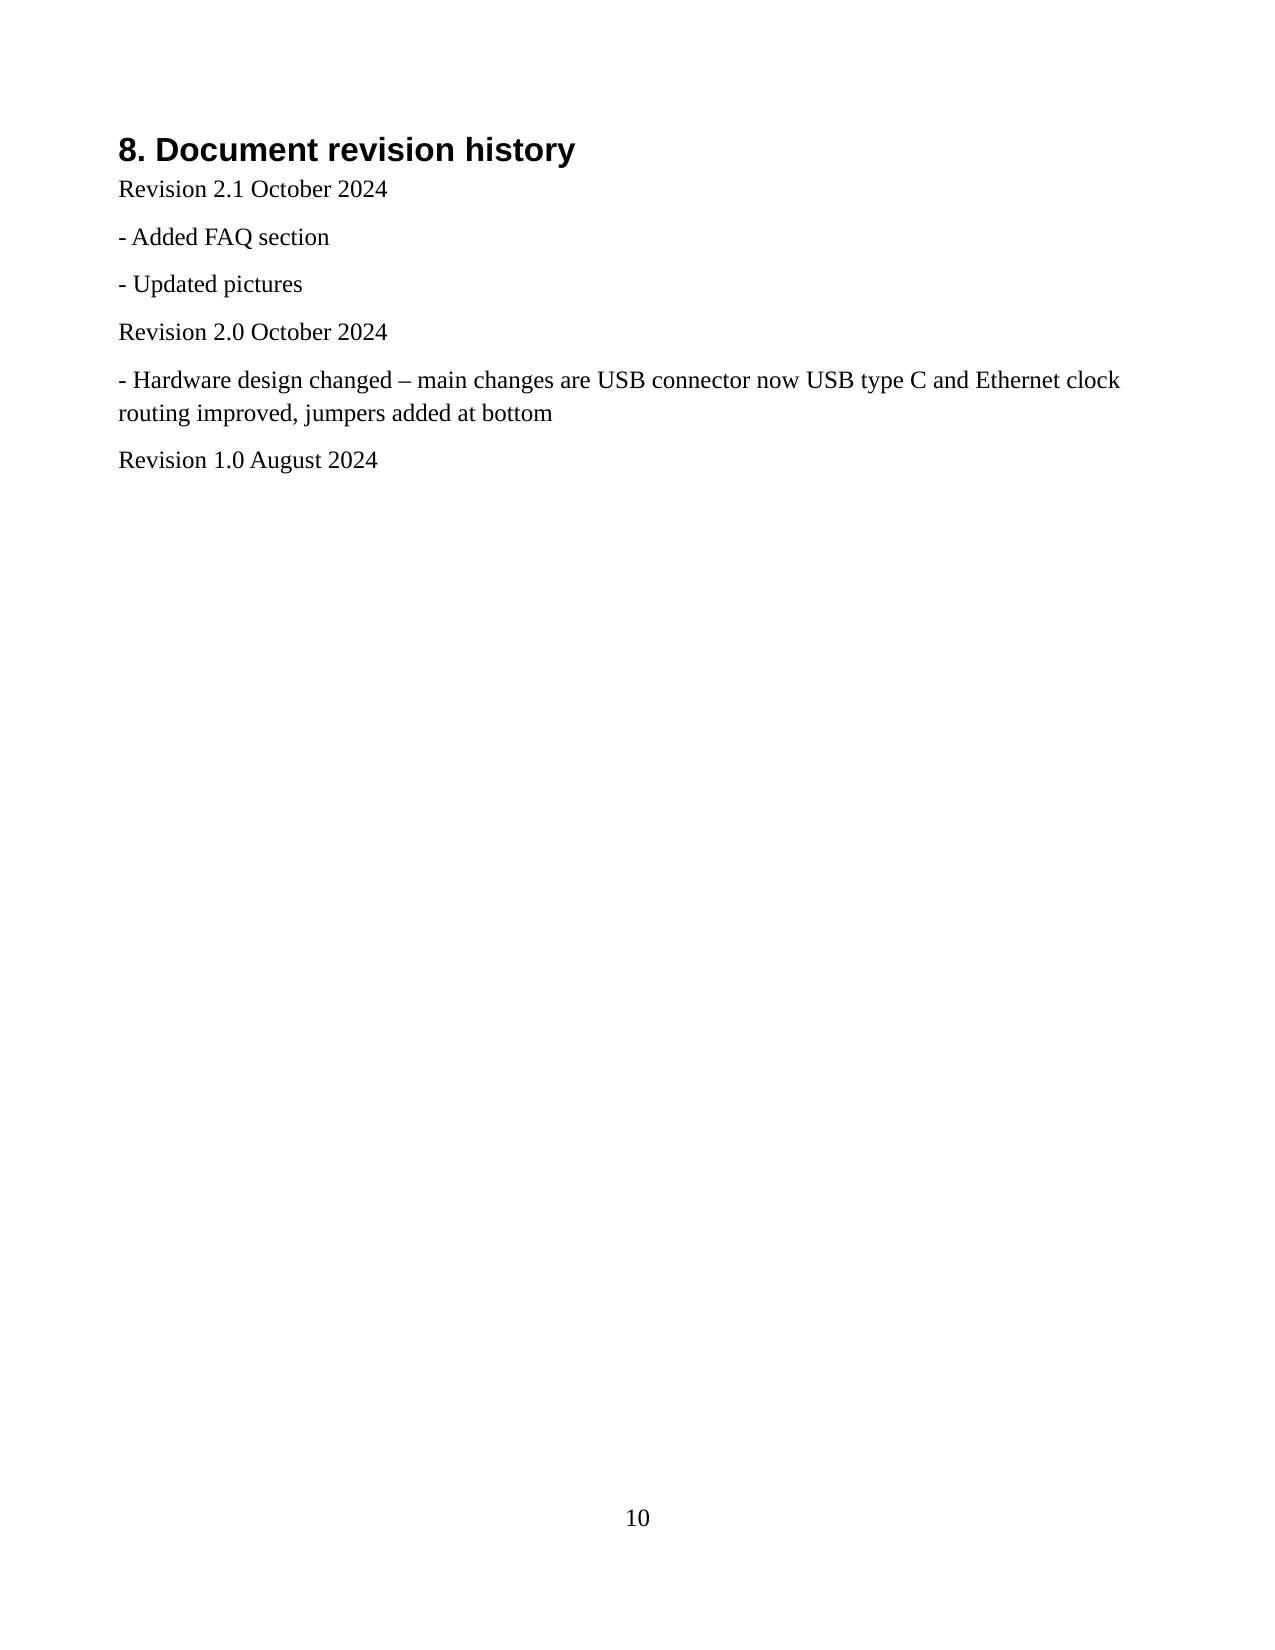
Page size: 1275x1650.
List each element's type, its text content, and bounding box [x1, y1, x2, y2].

text Revision 1.0 August 2024 [118, 445, 1157, 474]
text - Hardware design changed – main changes are USB connector now USB type C and Ethernet clock routing improved, jumpers added at bottom [118, 365, 1157, 426]
text Revision 2.1 October 2024 [118, 174, 1157, 203]
text - Added FAQ section [118, 222, 1157, 251]
text Revision 2.0 October 2024 [118, 317, 1157, 346]
text - Updated pictures [118, 269, 1157, 298]
subtitle 8. Document revision history [118, 130, 1157, 168]
